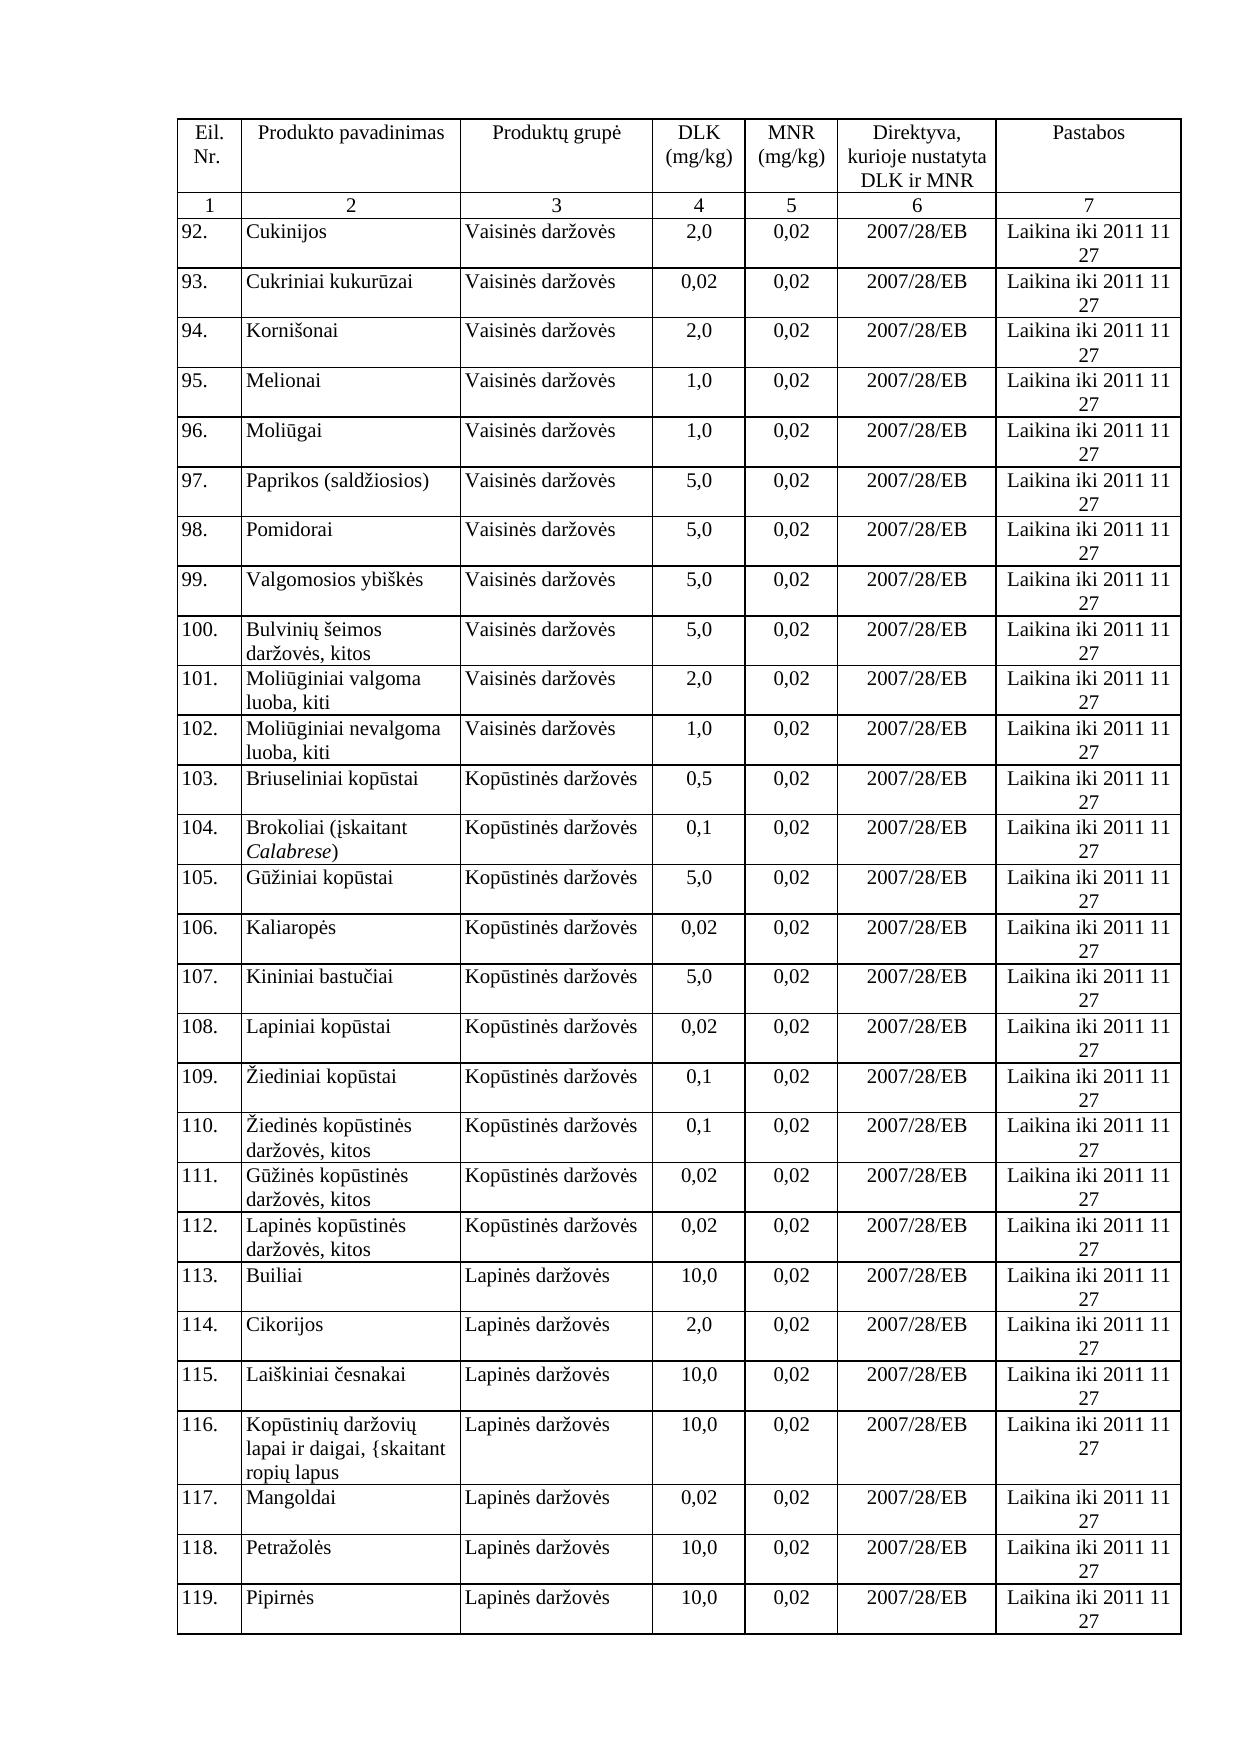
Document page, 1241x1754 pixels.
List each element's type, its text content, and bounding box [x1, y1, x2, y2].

table_cell 2007/28/EB [838, 368, 995, 416]
table_cell 0,02 [746, 716, 837, 764]
table_cell 0,02 [746, 1585, 837, 1633]
table_cell 0,02 [746, 418, 837, 466]
table_cell 102. [178, 716, 241, 764]
table_cell Kaliaropės [242, 915, 460, 963]
table_cell 1,0 [653, 716, 744, 764]
table_cell 0,02 [746, 965, 837, 1012]
table_cell Vaisinės daržovės [461, 468, 652, 516]
table_cell Lapinės daržovės [461, 1412, 652, 1484]
table_cell 0,02 [746, 1362, 837, 1410]
table_cell 0,02 [746, 1535, 837, 1583]
table_cell 2007/28/EB [838, 1312, 995, 1360]
table_cell 0,02 [653, 269, 744, 317]
table_cell 2007/28/EB [838, 1485, 995, 1533]
table_cell 0,02 [653, 1213, 744, 1261]
table_cell 101. [178, 666, 241, 714]
table_cell 94. [178, 318, 241, 367]
table_cell 2007/28/EB [838, 219, 995, 267]
table_cell Lapinės daržovės [461, 1485, 652, 1533]
table_cell Kopūstinės daržovės [461, 865, 652, 913]
table_cell Builiai [242, 1263, 460, 1311]
table_cell 2007/28/EB [838, 716, 995, 764]
table_cell 0,02 [746, 517, 837, 565]
table_cell Lapinės daržovės [461, 1535, 652, 1583]
table_cell 2007/28/EB [838, 766, 995, 814]
table_cell 103. [178, 766, 241, 814]
table_cell 2007/28/EB [838, 567, 995, 615]
table_cell 10,0 [653, 1535, 744, 1583]
table_cell 105. [178, 865, 241, 913]
table_cell 0,02 [746, 1485, 837, 1533]
table_cell 4 [653, 193, 657, 217]
table_cell 0,02 [653, 1163, 744, 1211]
table_cell 2007/28/EB [838, 1412, 995, 1484]
table_header DLK (mg/kg) [653, 120, 744, 192]
table_cell Gūžiniai kopūstai [242, 865, 460, 913]
table_cell Kopūstinės daržovės [461, 1213, 652, 1261]
table_cell 96. [178, 418, 241, 466]
table_cell 116. [178, 1412, 241, 1484]
table_cell 0,02 [746, 468, 837, 516]
table_cell 2007/28/EB [838, 1014, 995, 1062]
table_cell 0,02 [746, 1014, 837, 1062]
table_cell Pomidorai [242, 517, 460, 565]
table_cell 100. [178, 617, 241, 665]
table_cell Kopūstinės daržovės [461, 1113, 652, 1162]
table_cell 1,0 [653, 418, 744, 466]
table_cell 2,0 [653, 219, 744, 267]
table_cell 0,02 [746, 269, 837, 317]
table_cell 3 [648, 193, 652, 217]
table_cell 2,0 [653, 1312, 744, 1360]
table_cell 2007/28/EB [838, 865, 995, 913]
table_cell 5,0 [653, 965, 744, 1012]
table_cell 98. [178, 517, 241, 565]
table_header MNR (mg/kg) [746, 120, 837, 192]
table_cell Vaisinės daržovės [461, 567, 652, 615]
table_cell 114. [178, 1312, 241, 1360]
table_cell Cikorijos [242, 1312, 460, 1360]
table_cell 2 [456, 193, 460, 217]
table_cell 0,02 [746, 1064, 837, 1112]
table_cell Vaisinės daržovės [461, 666, 652, 714]
table_cell Vaisinės daržovės [461, 269, 652, 317]
table_cell Kopūstinės daržovės [461, 1163, 652, 1211]
table_cell Melionai [242, 368, 460, 416]
table_cell Laiškiniai česnakai [242, 1362, 460, 1410]
table_cell 2007/28/EB [838, 1064, 995, 1112]
table_cell 2,0 [653, 318, 744, 367]
table_cell Paprikos (saldžiosios) [242, 468, 460, 516]
table_cell Kopūstinės daržovės [461, 1064, 652, 1112]
table_cell 2007/28/EB [838, 318, 995, 367]
table_cell 2007/28/EB [838, 468, 995, 516]
table_cell 1,0 [653, 368, 744, 416]
table_cell 0,02 [746, 1213, 837, 1261]
table_cell 2007/28/EB [838, 815, 995, 863]
table_cell 0,5 [653, 766, 744, 814]
table_cell 2007/28/EB [838, 269, 995, 317]
table_cell 111. [178, 1163, 241, 1211]
table_cell 106. [178, 915, 241, 963]
table_cell 2007/28/EB [838, 915, 995, 963]
table_header Produktų grupė [461, 120, 652, 192]
table_cell 0,02 [746, 318, 837, 367]
table_cell Moliūgai [242, 418, 460, 466]
table_cell 5,0 [653, 567, 744, 615]
table_cell Kopūstinės daržovės [461, 766, 652, 814]
table_cell 5 [833, 193, 837, 217]
table_cell Cukriniai kukurūzai [242, 269, 460, 317]
table_cell Lapinės daržovės [461, 1312, 652, 1360]
table_cell 108. [178, 1014, 241, 1062]
table_cell 0,02 [746, 1263, 837, 1311]
table_cell Kopūstinės daržovės [461, 915, 652, 963]
table_cell 2007/28/EB [838, 1163, 995, 1211]
table_cell 0,02 [746, 368, 837, 416]
table_cell 112. [178, 1213, 241, 1261]
table_cell 2007/28/EB [838, 1213, 995, 1261]
table_cell Mangoldai [242, 1485, 460, 1533]
table_cell 118. [178, 1535, 241, 1583]
table_cell 0,1 [653, 1113, 744, 1162]
table_cell 2007/28/EB [838, 965, 995, 1012]
table_cell Pipirnės [242, 1585, 460, 1633]
table_cell Briuseliniai kopūstai [242, 766, 460, 814]
table_cell Vaisinės daržovės [461, 318, 652, 367]
table_cell 117. [178, 1485, 241, 1533]
table_cell 0,02 [653, 1014, 744, 1062]
table_cell 95. [178, 368, 241, 416]
table_cell 2007/28/EB [838, 1535, 995, 1583]
table_cell Vaisinės daržovės [461, 418, 652, 466]
table_cell Vaisinės daržovės [461, 617, 652, 665]
table_cell Kopūstinės daržovės [461, 1014, 652, 1062]
table_cell 0,02 [746, 766, 837, 814]
table_cell Kopūstinės daržovės [461, 815, 652, 863]
table_cell 0,02 [746, 865, 837, 913]
table_cell 2007/28/EB [838, 666, 995, 714]
table_cell 0,02 [653, 1485, 744, 1533]
table_cell 0,02 [746, 915, 837, 963]
table_cell 5,0 [653, 517, 744, 565]
table_cell Lapiniai kopūstai [242, 1014, 460, 1062]
table_cell 5,0 [653, 468, 744, 516]
table_cell 0,1 [653, 815, 744, 863]
table_cell Vaisinės daržovės [461, 368, 652, 416]
table_cell Lapinės daržovės [461, 1362, 652, 1410]
table_cell Lapinės daržovės [461, 1585, 652, 1633]
table_cell 2007/28/EB [838, 1362, 995, 1410]
table_cell 5,0 [653, 865, 744, 913]
table_cell 0,02 [746, 617, 837, 665]
table_cell 2007/28/EB [838, 517, 995, 565]
table_cell 5,0 [653, 617, 744, 665]
table_cell 97. [178, 468, 241, 516]
table_cell 0,02 [746, 567, 837, 615]
table_cell 104. [178, 815, 241, 863]
table_cell Vaisinės daržovės [461, 219, 652, 267]
table_header Pastabos [997, 120, 1180, 192]
table_cell 0,02 [746, 815, 837, 863]
table_cell 2007/28/EB [838, 617, 995, 665]
table_cell 92. [178, 219, 241, 267]
table_cell 2 [242, 193, 246, 217]
table_cell Kornišonai [242, 318, 460, 367]
table_header Eil. Nr. [178, 120, 241, 192]
table_cell 10,0 [653, 1263, 744, 1311]
table_cell 0,02 [746, 1412, 837, 1484]
table_cell Valgomosios ybiškės [242, 567, 460, 615]
table_header Produkto pavadinimas [242, 120, 460, 192]
table_cell Cukinijos [242, 219, 460, 267]
table_cell 2007/28/EB [838, 1585, 995, 1633]
table_cell 115. [178, 1362, 241, 1410]
table_cell 2007/28/EB [838, 418, 995, 466]
table_cell 99. [178, 567, 241, 615]
table_cell 6 [838, 193, 842, 217]
table_cell 10,0 [653, 1362, 744, 1410]
table_cell 0,1 [653, 1064, 744, 1112]
table_cell 109. [178, 1064, 241, 1112]
table_cell 110. [178, 1113, 241, 1162]
table_cell 2,0 [653, 666, 744, 714]
table_cell Vaisinės daržovės [461, 517, 652, 565]
table_cell 2007/28/EB [838, 1113, 995, 1162]
table_cell Lapinės daržovės [461, 1263, 652, 1311]
table_cell 93. [178, 269, 241, 317]
table_cell 0,02 [746, 1312, 837, 1360]
table_cell Laikina iki 2011 11 27 [997, 1412, 1180, 1484]
table_cell Kininiai bastučiai [242, 965, 460, 1012]
table_cell 107. [178, 965, 241, 1012]
table_cell 0,02 [653, 915, 744, 963]
table_cell 0,02 [746, 1163, 837, 1211]
table_cell Vaisinės daržovės [461, 716, 652, 764]
table_cell 0,02 [746, 219, 837, 267]
table_cell 2007/28/EB [838, 1263, 995, 1311]
table_cell 10,0 [653, 1585, 744, 1633]
table_cell 0,02 [746, 1113, 837, 1162]
table_cell Kopūstinės daržovės [461, 965, 652, 1012]
table_cell 113. [178, 1263, 241, 1311]
table_cell Žiediniai kopūstai [242, 1064, 460, 1112]
table_cell 0,02 [746, 666, 837, 714]
table_cell Petražolės [242, 1535, 460, 1583]
table_cell 10,0 [653, 1412, 744, 1484]
table_cell 1 [237, 193, 241, 217]
table_cell 119. [178, 1585, 241, 1633]
